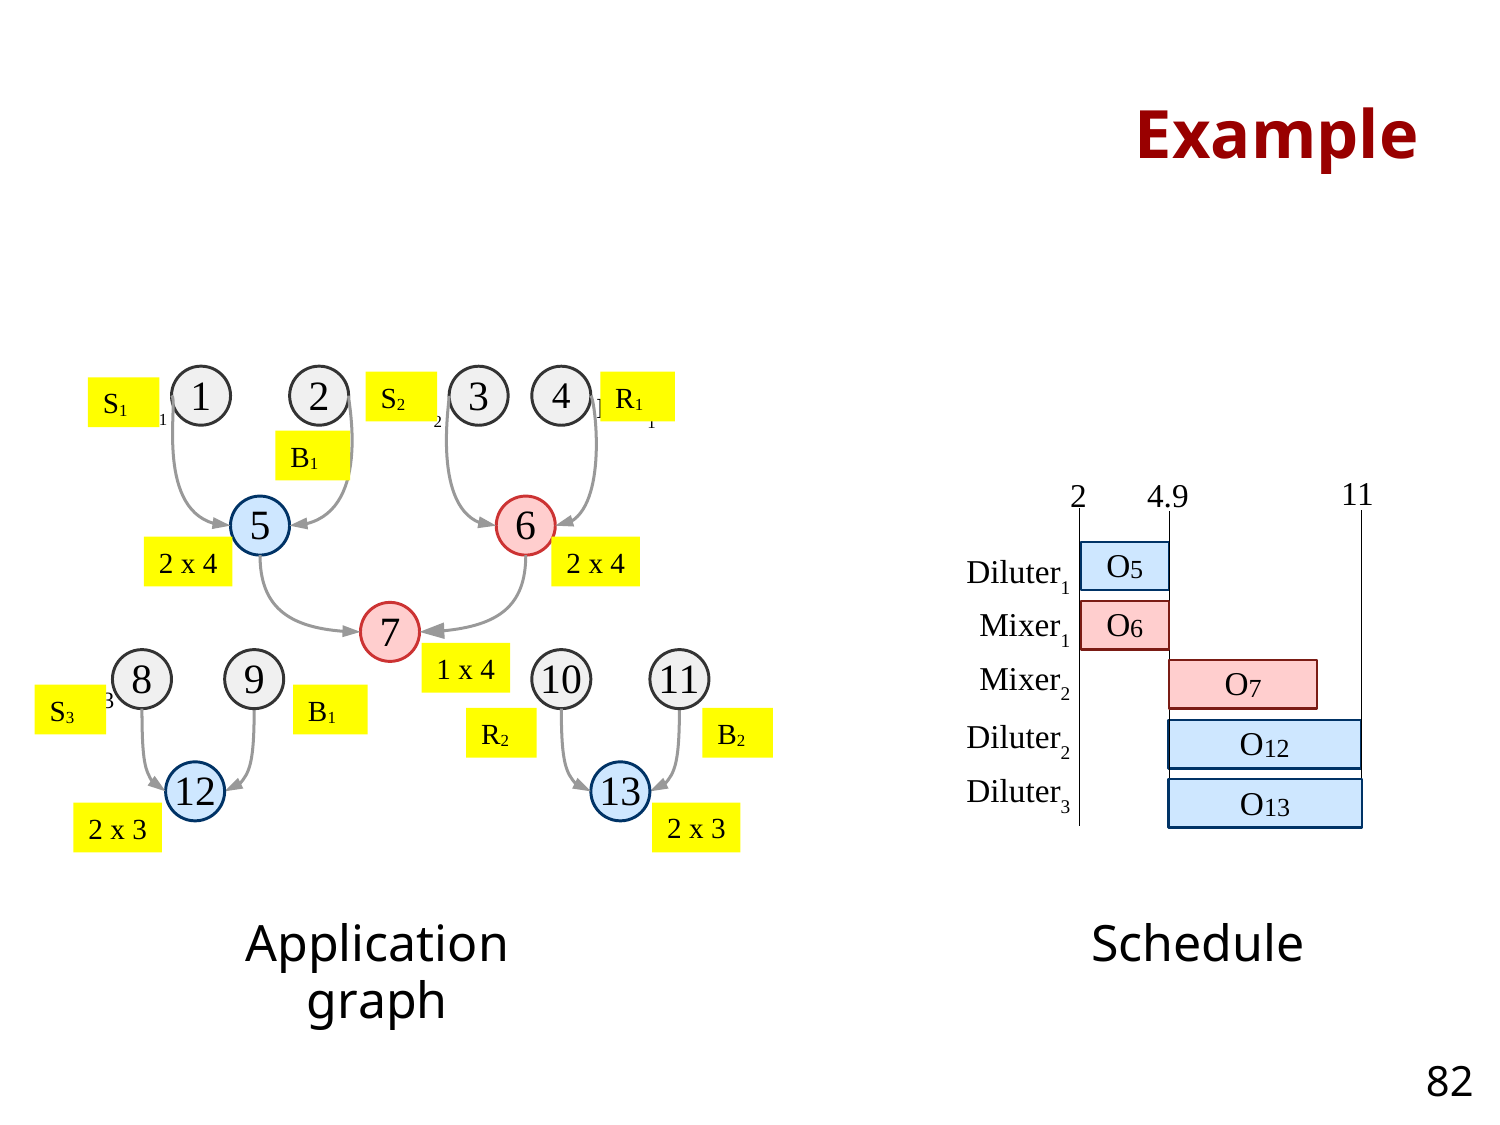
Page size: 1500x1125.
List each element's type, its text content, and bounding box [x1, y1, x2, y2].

text_box Application graph [156, 907, 599, 981]
text_box Mix [387, 633, 488, 682]
text_box 13 [590, 761, 650, 821]
text_box Mixer2 [940, 649, 1086, 711]
text_box Dilute [145, 527, 246, 574]
text_box 12 [165, 761, 225, 821]
text_box Diluter2 [940, 711, 1086, 761]
text_box 5 [230, 496, 290, 555]
text_box B1 [275, 430, 351, 481]
text_box 2 [1055, 469, 1132, 549]
text_box O7 [1168, 660, 1318, 709]
text_box 1 x 4 [421, 642, 511, 693]
text_box S3 [34, 684, 107, 735]
text_box 9 [224, 649, 284, 709]
text_box Schedule [977, 907, 1419, 981]
text_box 6 [496, 496, 556, 554]
text_box O12 [1170, 720, 1361, 769]
text_box R2 [466, 707, 537, 758]
text_box 10 [531, 649, 591, 709]
text_box 11 [1326, 467, 1406, 547]
text_box 4 [531, 366, 588, 426]
text_box Mix [517, 527, 618, 576]
text_box 8 [113, 649, 172, 709]
text_box 3 [453, 366, 509, 426]
text_box B1 [293, 684, 368, 735]
text_box S2 [365, 371, 438, 422]
text_box B2 [702, 707, 773, 758]
text_box S1 [87, 377, 160, 428]
text_box Diluter1 [940, 542, 1086, 596]
text_box Dilute [61, 793, 175, 842]
text_box In S1 [88, 379, 183, 435]
text_box 4.9 [1132, 469, 1255, 549]
text_box 7 [360, 602, 420, 662]
text_box R1 [600, 371, 675, 422]
text_box 2 x 3 [652, 802, 741, 853]
text_box Dilute [617, 798, 751, 847]
text_box 11 [649, 649, 709, 709]
text_box Mixer1 [940, 596, 1086, 649]
text_box Diluter3 [940, 761, 1086, 823]
text_box 2 x 3 [73, 802, 162, 853]
text_box O13 [1168, 779, 1362, 828]
text_box 2 x 4 [143, 536, 233, 587]
text_box O5 [1080, 549, 1169, 591]
text_box 1 [176, 366, 231, 426]
title Example [75, 44, 1419, 227]
text_box In S2 [361, 380, 457, 437]
text_box In R1 [579, 382, 671, 438]
text_box 2 x 4 [551, 536, 640, 587]
text_box In S3 [33, 673, 130, 727]
text_box 2 [289, 366, 349, 426]
text_box O6 [1086, 601, 1169, 650]
